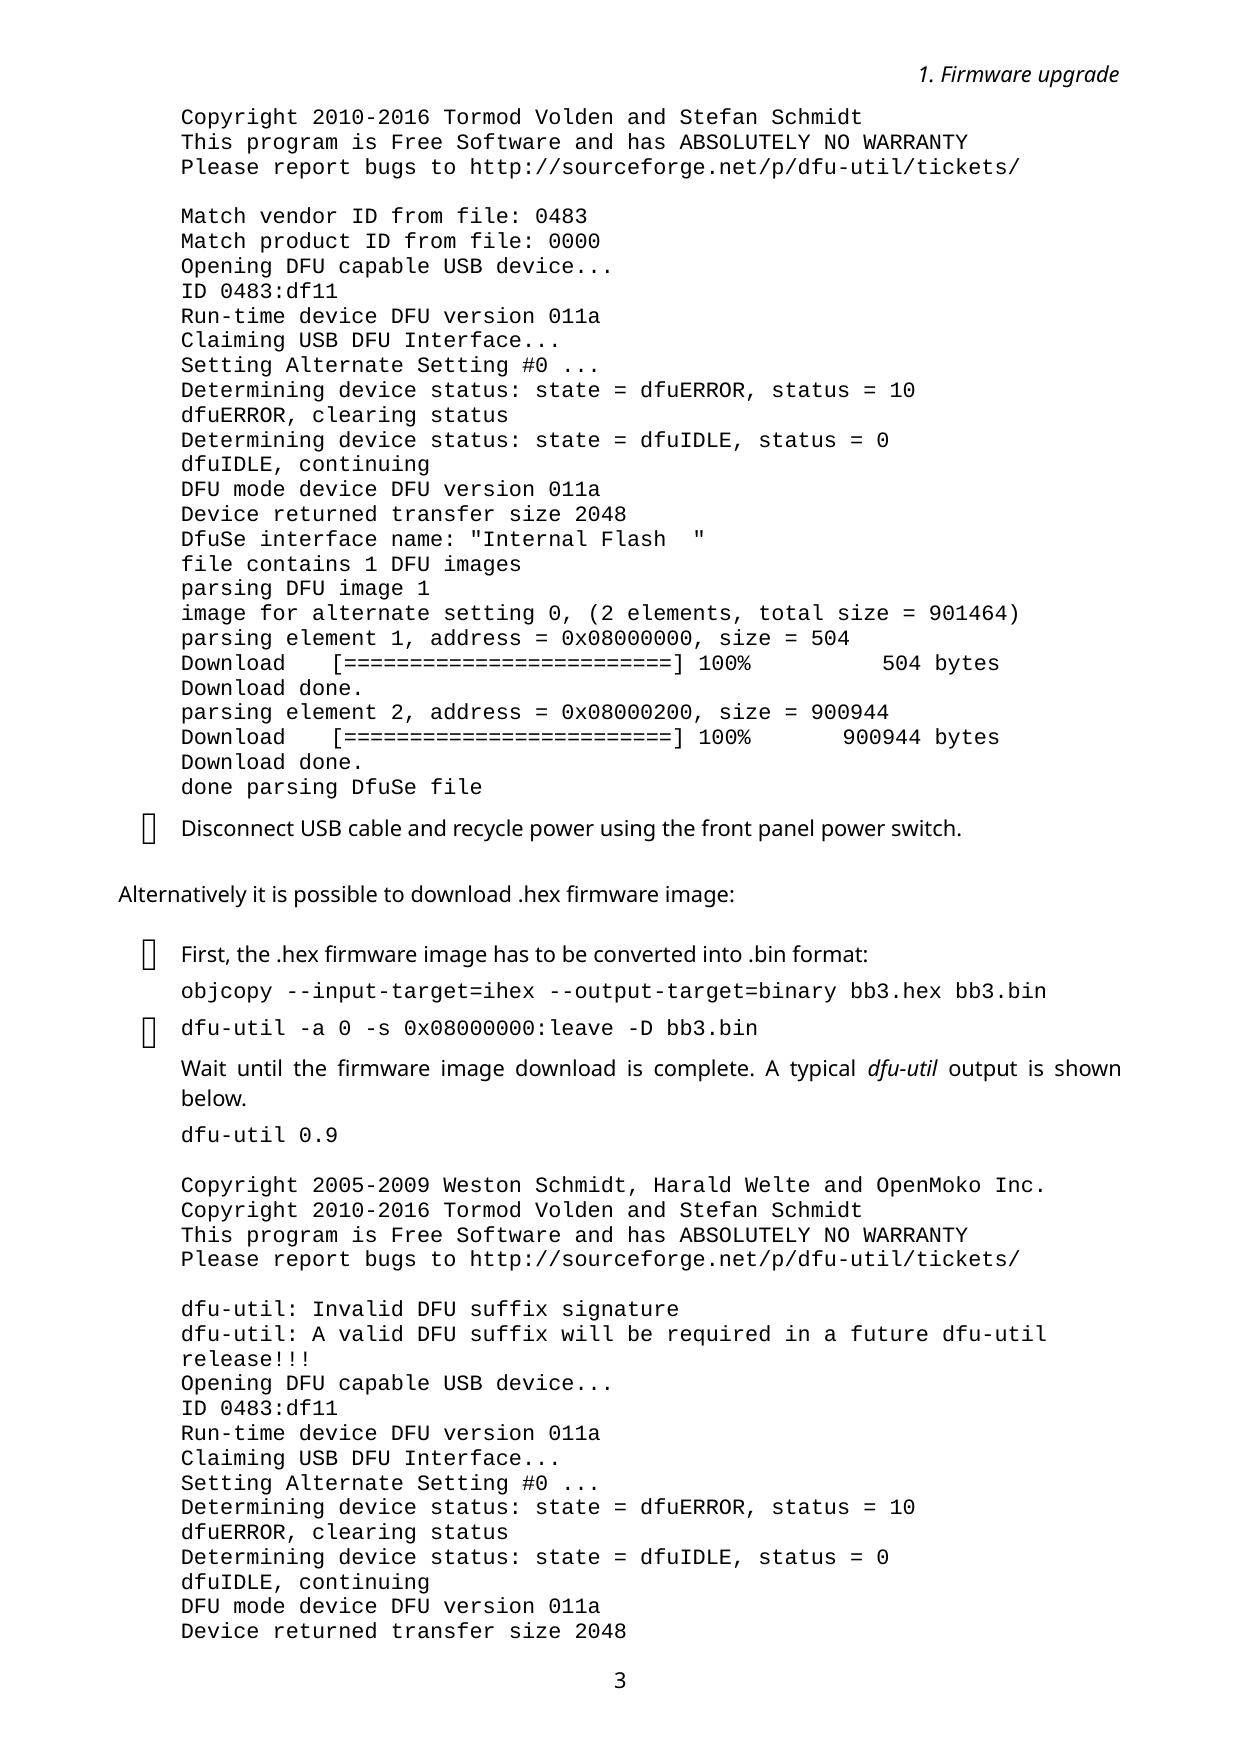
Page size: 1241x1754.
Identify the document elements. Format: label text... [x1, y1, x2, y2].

table_cell Disconnect USB cable and recycle power using the front panel power switch. [181, 813, 1122, 854]
table_header First, the .hex firmware image has to be converted into .bin format: objcopy --input-target=ihex --output-target=binary bb3.hex bb3.bin [181, 939, 1122, 1017]
table_header  [118, 939, 181, 1017]
table_cell [118, 107, 181, 812]
table_cell dfu-util -a 0 -s 0x08000000:leave -D bb3.bin Wait until the firmware image download is complete. A typical dfu-util output is shown below. dfu-util 0.9 Copyright 2005-2009 Weston Schmidt, Harald Welte and OpenMoko Inc. Copyright 2010-2016 Tormod Volden and Stefan Schmidt This program is Free Software and has ABSOLUTELY NO WARRANTY Please report bugs to http://sourceforge.net/p/dfu-util/tickets/ dfu-util: Invalid DFU suffix signature dfu-util: A valid DFU suffix will be required in a future dfu-util release!!! Opening DFU capable USB device... ID 0483:df11 Run-time device DFU version 011a Claiming USB DFU Interface... Setting Alternate Setting #0 ... Determining device status: state = dfuERROR, status = 10 dfuERROR, clearing status Determining device status: state = dfuIDLE, status = 0 dfuIDLE, continuing DFU mode device DFU version 011a Device returned transfer size 2048 [181, 1017, 1122, 1645]
text Alternatively it is possible to download .hex firmware image: [118, 879, 1122, 909]
table_cell Copyright 2010-2016 Tormod Volden and Stefan Schmidt This program is Free Software and has ABSOLUTELY NO WARRANTY Please report bugs to http://sourceforge.net/p/dfu-util/tickets/ Match vendor ID from file: 0483 Match product ID from file: 0000 Opening DFU capable USB device... ID 0483:df11 Run-time device DFU version 011a Claiming USB DFU Interface... Setting Alternate Setting #0 ... Determining device status: state = dfuERROR, status = 10 dfuERROR, clearing status Determining device status: state = dfuIDLE, status = 0 dfuIDLE, continuing DFU mode device DFU version 011a Device returned transfer size 2048 DfuSe interface name: "Internal Flash " file contains 1 DFU images parsing DFU image 1 image for alternate setting 0, (2 elements, total size = 901464) parsing element 1, address = 0x08000000, size = 504 Download [=========================] 100% 504 bytes Download done. parsing element 2, address = 0x08000200, size = 900944 Download [=========================] 100% 900944 bytes Download done. done parsing DfuSe file [181, 107, 1122, 812]
table_cell  [118, 813, 181, 854]
table_cell  [118, 1017, 181, 1645]
